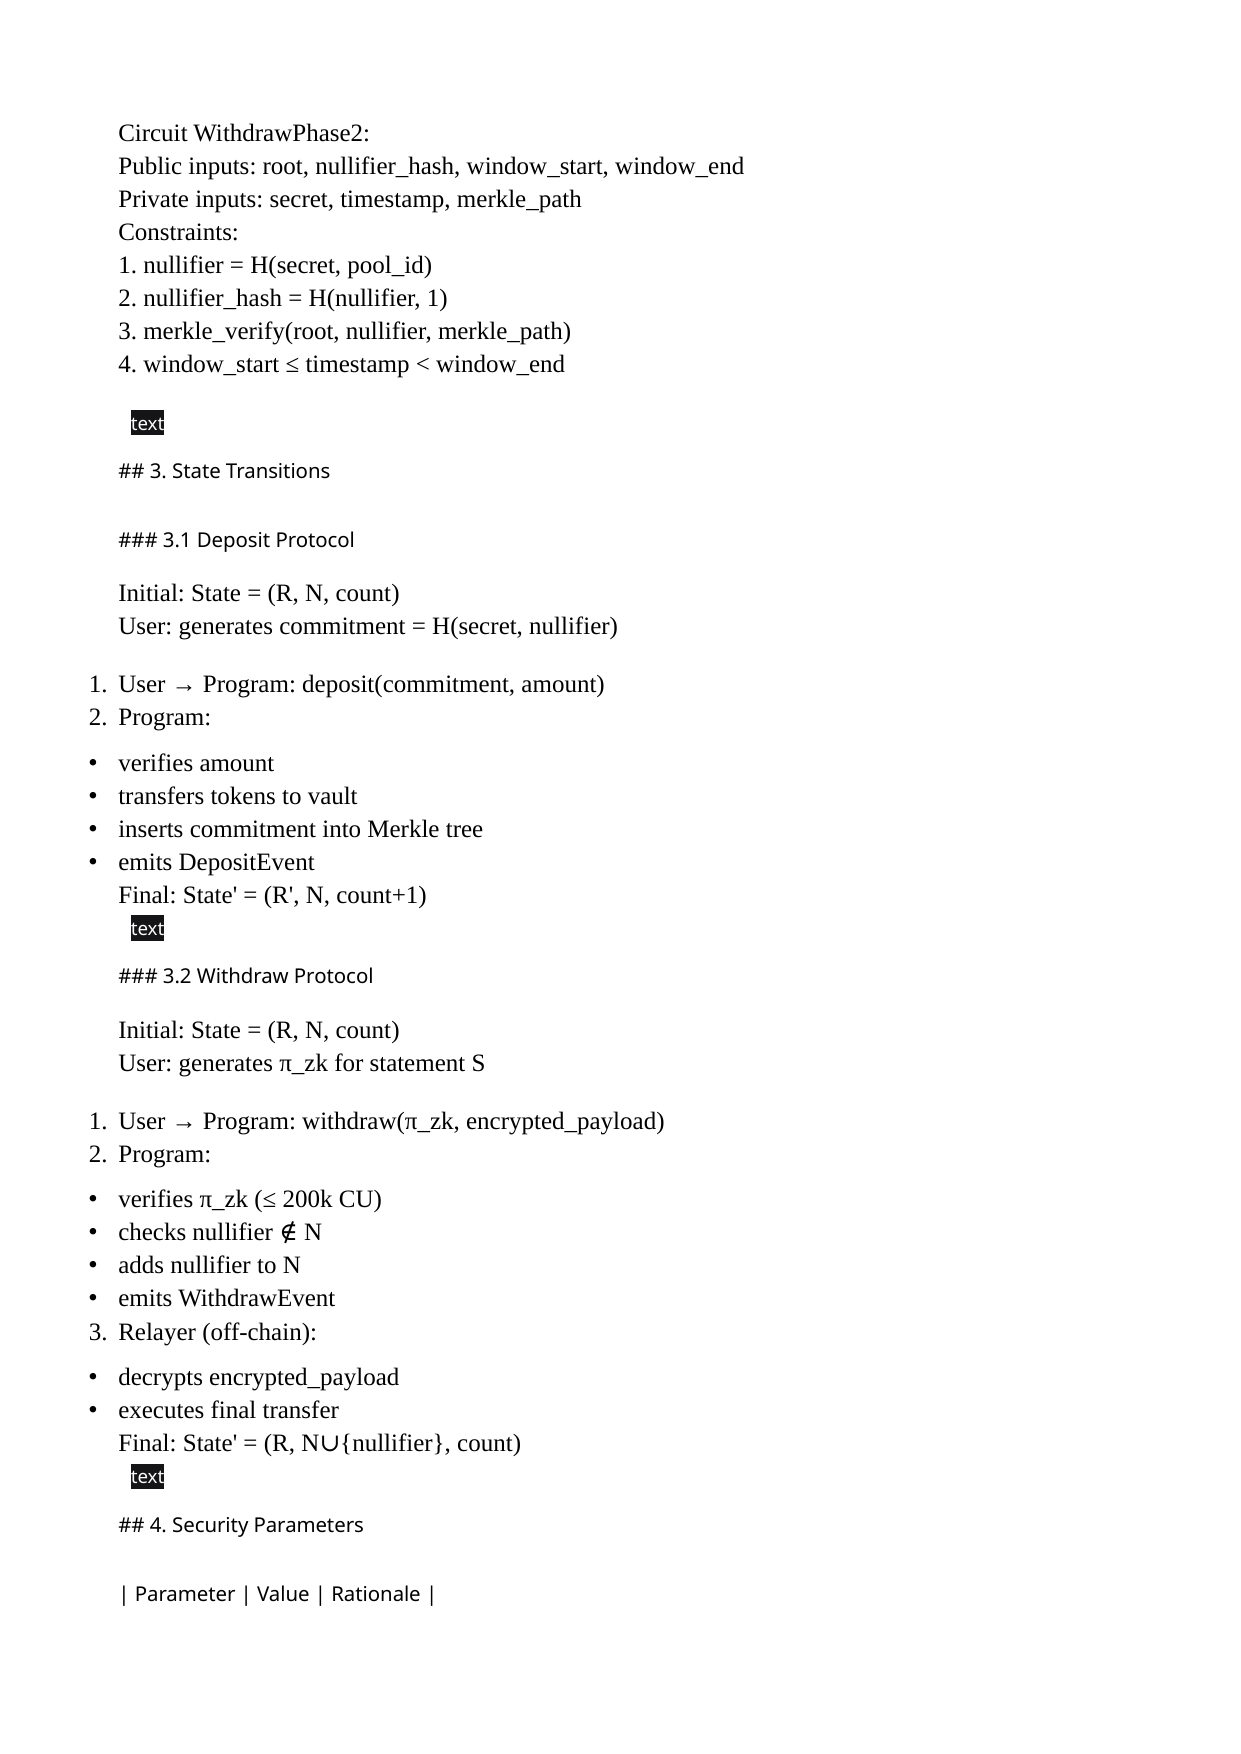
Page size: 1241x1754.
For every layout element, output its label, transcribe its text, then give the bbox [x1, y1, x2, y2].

list Program: [118, 1139, 1122, 1168]
text Initial: State = (R, N, count) User: generates commitment = H(secret, nullifier) [118, 578, 1122, 640]
text text [131, 407, 1122, 435]
list User → Program: withdraw(π_zk, encrypted_payload) [118, 1106, 1122, 1135]
list transfers tokens to vault [118, 781, 1122, 809]
text ## 3. State Transitions [118, 450, 1122, 484]
list User → Program: deposit(commitment, amount) [118, 669, 1122, 698]
list emits WithdrawEvent [118, 1283, 1122, 1312]
text Initial: State = (R, N, count) User: generates π_zk for statement S [118, 1015, 1122, 1077]
list verifies π_zk (≤ 200k CU) [118, 1184, 1122, 1213]
text | Parameter | Value | Rationale | [118, 1573, 1122, 1607]
list decrypts encrypted_payload [118, 1362, 1122, 1391]
list Relayer (off-chain): [118, 1317, 1122, 1345]
text text [131, 913, 1122, 941]
text text [131, 1461, 1122, 1489]
list executes final transfer Final: State' = (R, N∪{nullifier}, count) [118, 1395, 1122, 1457]
list verifies amount [118, 748, 1122, 776]
text ### 3.1 Deposit Protocol [118, 519, 1122, 553]
list checks nullifier ∉ N [118, 1217, 1122, 1246]
list Program: [118, 702, 1122, 731]
text Circuit WithdrawPhase2: Public inputs: root, nullifier_hash, window_start, window_end Private inputs: secret, timestamp, merkle_path Constraints: 1. nullifier = H(secret, pool_id) 2. nullifier_hash = H(nullifier, 1) 3. merkle_verify(root, nullifier, merkle_path) 4. window_start ≤ timestamp < window_end [118, 118, 1122, 378]
list emits DepositEvent Final: State' = (R', N, count+1) [118, 847, 1122, 908]
text ### 3.2 Withdraw Protocol [118, 956, 1122, 990]
text ## 4. Security Parameters [118, 1504, 1122, 1538]
list adds nullifier to N [118, 1251, 1122, 1279]
list inserts commitment into Merkle tree [118, 814, 1122, 842]
